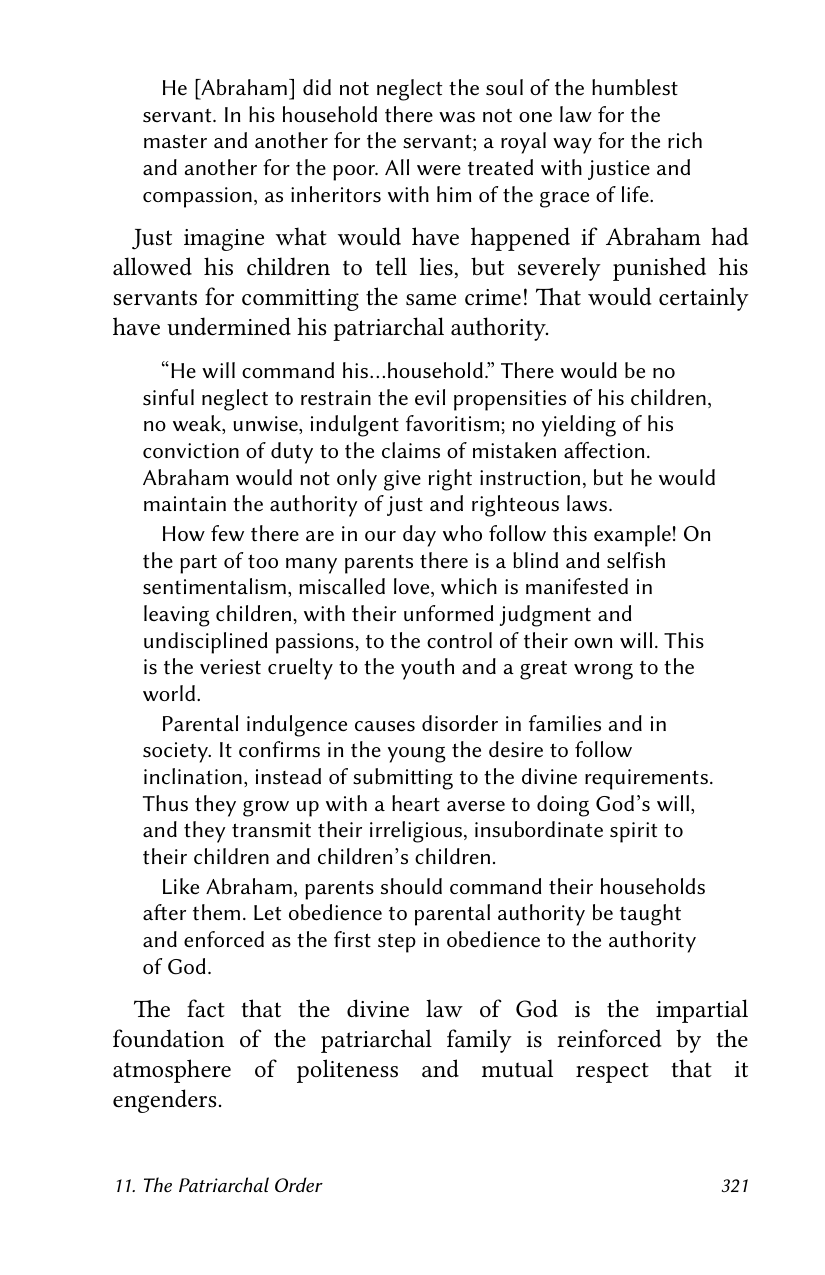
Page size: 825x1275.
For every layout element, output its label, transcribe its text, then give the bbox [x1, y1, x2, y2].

text The fact that the divine law of God is the impartial foundation of the patriarchal family is reinforced by the atmosphere of politeness and mutual respect that it engenders. [112, 995, 750, 1113]
text Like Abraham, parents should command their households after them. Let obedience to parental authority be taught and enforced as the first step in obedience to the authority of God. [142, 874, 720, 980]
text How few there are in our day who follow this example! On the part of too many parents there is a blind and selfish sentimentalism, miscalled love, which is manifested in leaving children, with their unformed judgment and undisciplined passions, to the control of their own will. This is the veriest cruelty to the youth and a great wrong to the world. [142, 521, 720, 707]
text “He will command his...household.” There would be no sinful neglect to restrain the evil propensities of his children, no weak, unwise, indulgent favoritism; no yielding of his conviction of duty to the claims of mistaken affection. Abraham would not only give right instruction, but he would maintain the authority of just and righteous laws. [142, 358, 720, 517]
text Parental indulgence causes disorder in families and in society. It confirms in the young the desire to follow inclination, instead of submitting to the divine requirements. Thus they grow up with a heart averse to doing God’s will, and they transmit their irreligious, insubordinate spirit to their children and children’s children. [142, 711, 720, 870]
text Just imagine what would have happened if Abraham had allowed his children to tell lies, but severely punished his servants for committing the same crime! That would certainly have undermined his patriarchal authority. [112, 223, 750, 342]
text He [Abraham] did not neglect the soul of the humblest servant. In his household there was not one law for the master and another for the servant; a royal way for the rich and another for the poor. All were treated with justice and compassion, as inheritors with him of the grace of life. [142, 75, 720, 208]
